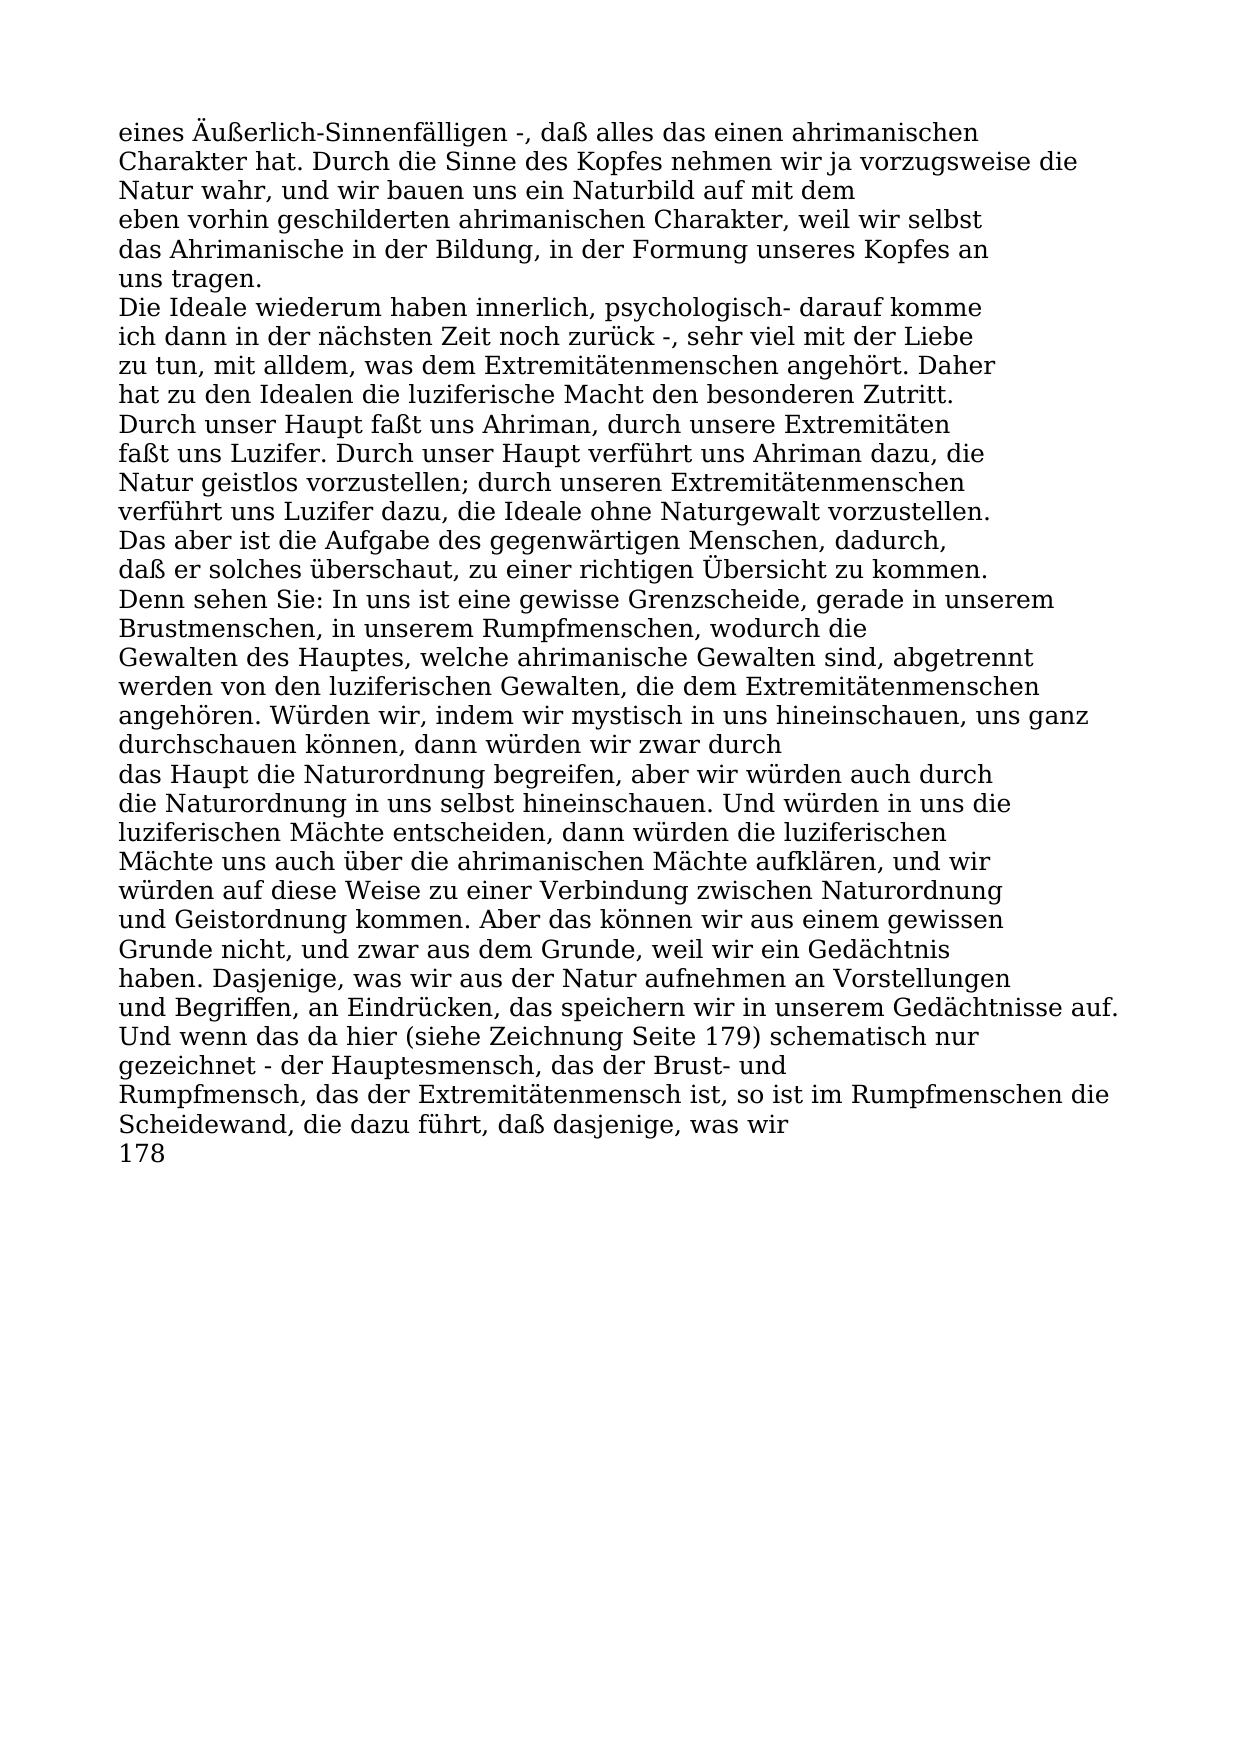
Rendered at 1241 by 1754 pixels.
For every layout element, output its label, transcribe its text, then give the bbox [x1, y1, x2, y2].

text uns tragen. [118, 264, 1122, 293]
text Die Ideale wiederum haben innerlich, psychologisch- darauf komme [118, 293, 1122, 322]
text das Haupt die Naturordnung begreifen, aber wir würden auch durch [118, 760, 1122, 789]
text zu tun, mit alldem, was dem Extremitätenmenschen angehört. Daher [118, 351, 1122, 381]
text Gewalten des Hauptes, welche ahrimanische Gewalten sind, abgetrennt [118, 643, 1122, 672]
text luziferischen Mächte entscheiden, dann würden die luziferischen [118, 818, 1122, 847]
text würden auf diese Weise zu einer Verbindung zwischen Naturordnung [118, 876, 1122, 906]
text haben. Dasjenige, was wir aus der Natur aufnehmen an Vorstellungen [118, 964, 1122, 993]
text und Geistordnung kommen. Aber das können wir aus einem gewissen [118, 906, 1122, 935]
text ich dann in der nächsten Zeit noch zurück -, sehr viel mit der Liebe [118, 322, 1122, 351]
text Rumpfmensch, das der Extremitätenmensch ist, so ist im Rumpfmenschen die Scheidewand, die dazu führt, daß dasjenige, was wir [118, 1081, 1122, 1139]
text eines Äußerlich-Sinnenfälligen -, daß alles das einen ahrimanischen [118, 118, 1122, 147]
text Mächte uns auch über die ahrimanischen Mächte aufklären, und wir [118, 847, 1122, 876]
text Charakter hat. Durch die Sinne des Kopfes nehmen wir ja vorzugsweise die Natur wahr, und wir bauen uns ein Naturbild auf mit dem [118, 147, 1122, 206]
text das Ahrimanische in der Bildung, in der Formung unseres Kopfes an [118, 235, 1122, 264]
text verführt uns Luzifer dazu, die Ideale ohne Naturgewalt vorzustellen. [118, 497, 1122, 526]
text Das aber ist die Aufgabe des gegenwärtigen Menschen, dadurch, [118, 526, 1122, 556]
text die Naturordnung in uns selbst hineinschauen. Und würden in uns die [118, 789, 1122, 818]
text Denn sehen Sie: In uns ist eine gewisse Grenzscheide, gerade in unserem Brustmenschen, in unserem Rumpfmenschen, wodurch die [118, 585, 1122, 643]
text werden von den luziferischen Gewalten, die dem Extremitätenmenschen angehören. Würden wir, indem wir mystisch in uns hineinschauen, uns ganz durchschauen können, dann würden wir zwar durch [118, 672, 1122, 760]
text Grunde nicht, und zwar aus dem Grunde, weil wir ein Gedächtnis [118, 935, 1122, 964]
text daß er solches überschaut, zu einer richtigen Übersicht zu kommen. [118, 556, 1122, 585]
text hat zu den Idealen die luziferische Macht den besonderen Zutritt. [118, 381, 1122, 410]
text Durch unser Haupt faßt uns Ahriman, durch unsere Extremitäten [118, 410, 1122, 439]
text faßt uns Luzifer. Durch unser Haupt verführt uns Ahriman dazu, die [118, 439, 1122, 468]
text 178 [118, 1139, 1122, 1168]
text und Begriffen, an Eindrücken, das speichern wir in unserem Gedächtnisse auf. Und wenn das da hier (siehe Zeichnung Seite 179) schematisch nur gezeichnet - der Hauptesmensch, das der Brust- und [118, 993, 1122, 1081]
text eben vorhin geschilderten ahrimanischen Charakter, weil wir selbst [118, 206, 1122, 235]
text Natur geistlos vorzustellen; durch unseren Extremitätenmenschen [118, 468, 1122, 497]
